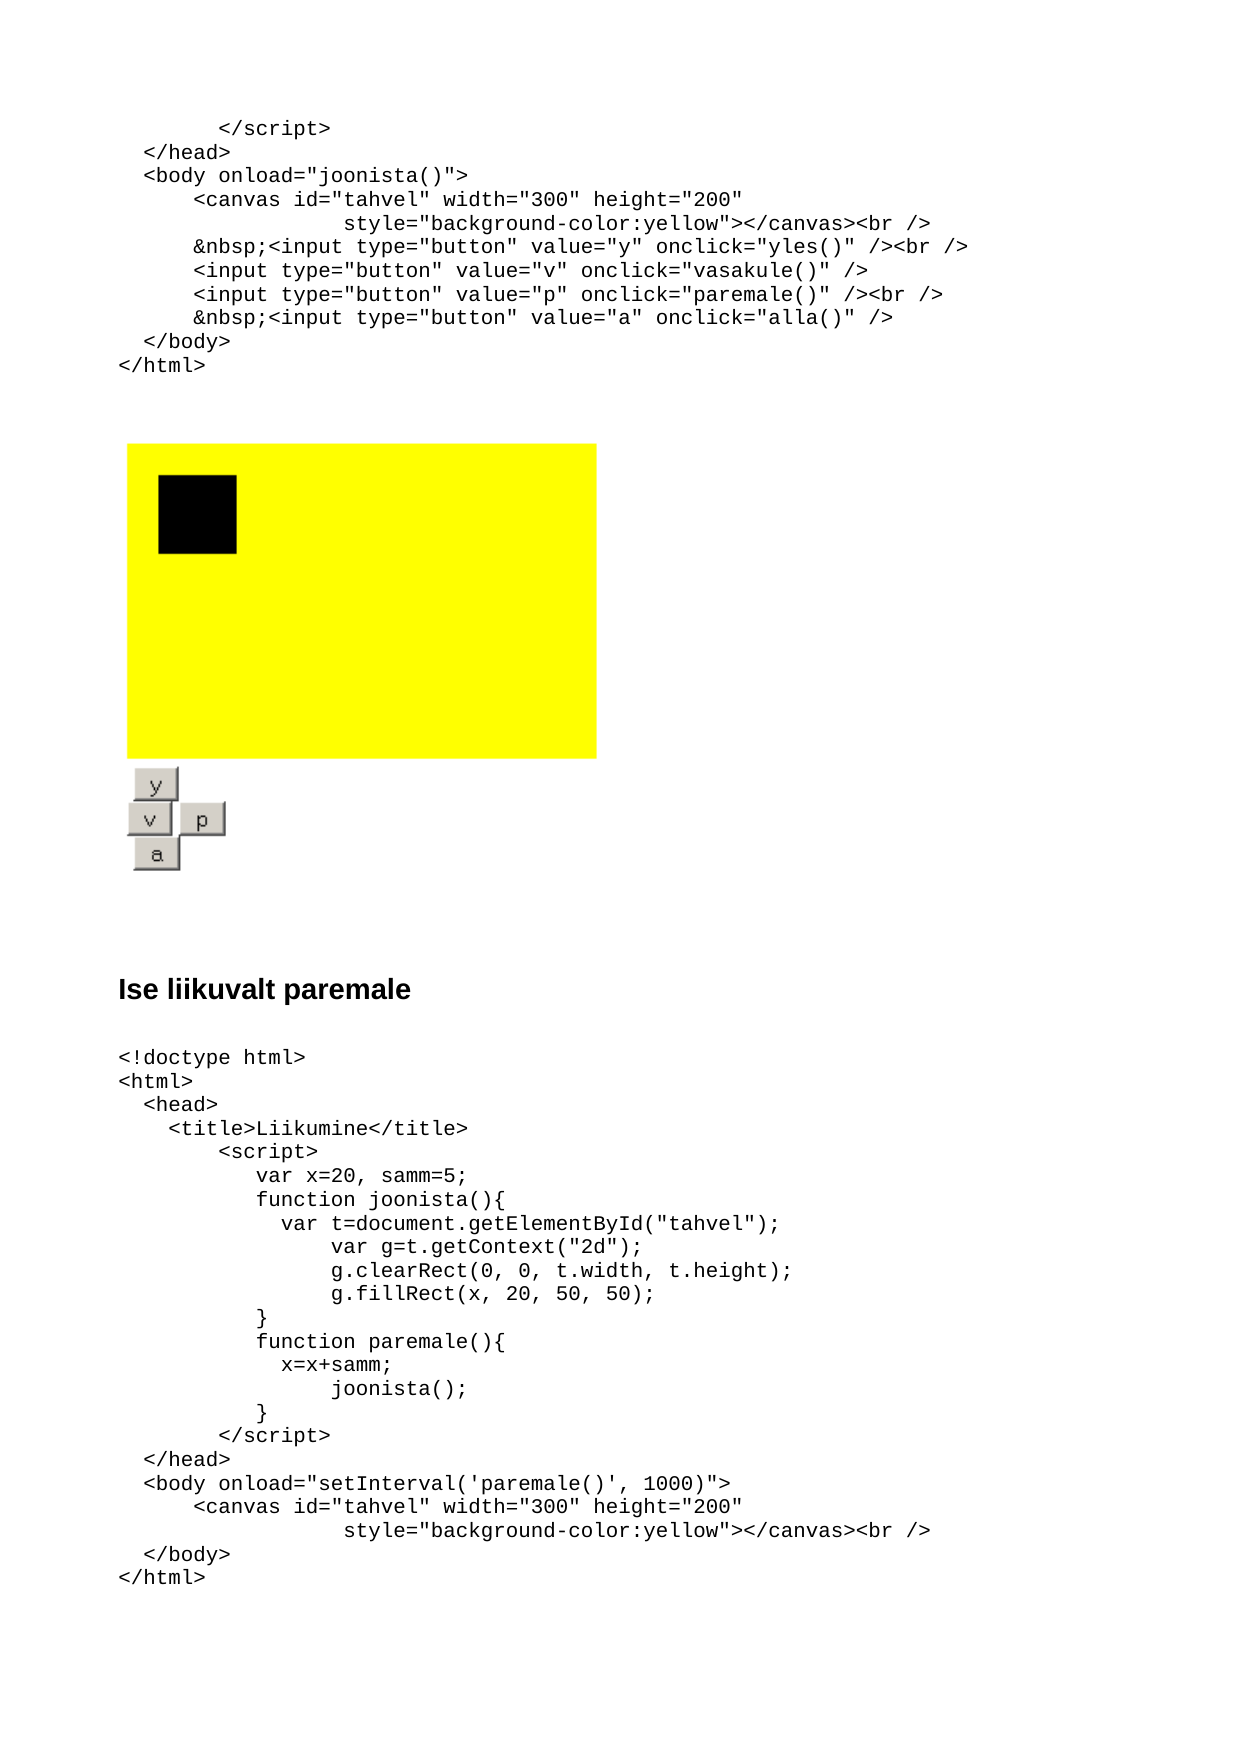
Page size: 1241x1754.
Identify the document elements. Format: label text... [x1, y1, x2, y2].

text style="background-color:yellow"></canvas><br /> [118, 1520, 1122, 1543]
text <canvas id="tahvel" width="300" height="200" [118, 1496, 1122, 1520]
text </body> [118, 1543, 1122, 1567]
text <body onload="setInterval('paremale()', 1000)"> [118, 1473, 1122, 1496]
text <input type="button" value="p" onclick="paremale()" /><br /> [118, 284, 1122, 307]
text g.clearRect(0, 0, t.width, t.height); [118, 1260, 1122, 1283]
text <head> [118, 1094, 1122, 1118]
text </html> [118, 1567, 1122, 1591]
text function paremale(){ [118, 1331, 1122, 1354]
text <html> [118, 1071, 1122, 1094]
text function joonista(){ [118, 1189, 1122, 1212]
text var g=t.getContext("2d"); [118, 1236, 1122, 1260]
text g.fillRect(x, 20, 50, 50); [118, 1283, 1122, 1307]
text x=x+samm; [118, 1354, 1122, 1378]
text var t=document.getElementById("tahvel"); [118, 1212, 1122, 1236]
text <title>Liikumine</title> [118, 1118, 1122, 1142]
text joonista(); [118, 1378, 1122, 1402]
text <canvas id="tahvel" width="300" height="200" [118, 189, 1122, 213]
subtitle Ise liikuvalt paremale [118, 972, 1122, 1006]
text &nbsp;<input type="button" value="a" onclick="alla()" /> [118, 307, 1122, 331]
text </body> [118, 331, 1122, 354]
text } [118, 1307, 1122, 1331]
text } [118, 1402, 1122, 1425]
text style="background-color:yellow"></canvas><br /> [118, 213, 1122, 236]
text <script> [118, 1142, 1122, 1165]
text </script> [118, 1425, 1122, 1449]
text <!doctype html> [118, 1047, 1122, 1071]
text &nbsp;<input type="button" value="y" onclick="yles()" /><br /> [118, 236, 1122, 260]
text <input type="button" value="v" onclick="vasakule()" /> [118, 260, 1122, 284]
text </head> [118, 142, 1122, 165]
text <body onload="joonista()"> [118, 165, 1122, 189]
text </head> [118, 1449, 1122, 1473]
text </html> [118, 354, 1122, 378]
text var x=20, samm=5; [118, 1165, 1122, 1189]
text </script> [118, 118, 1122, 142]
